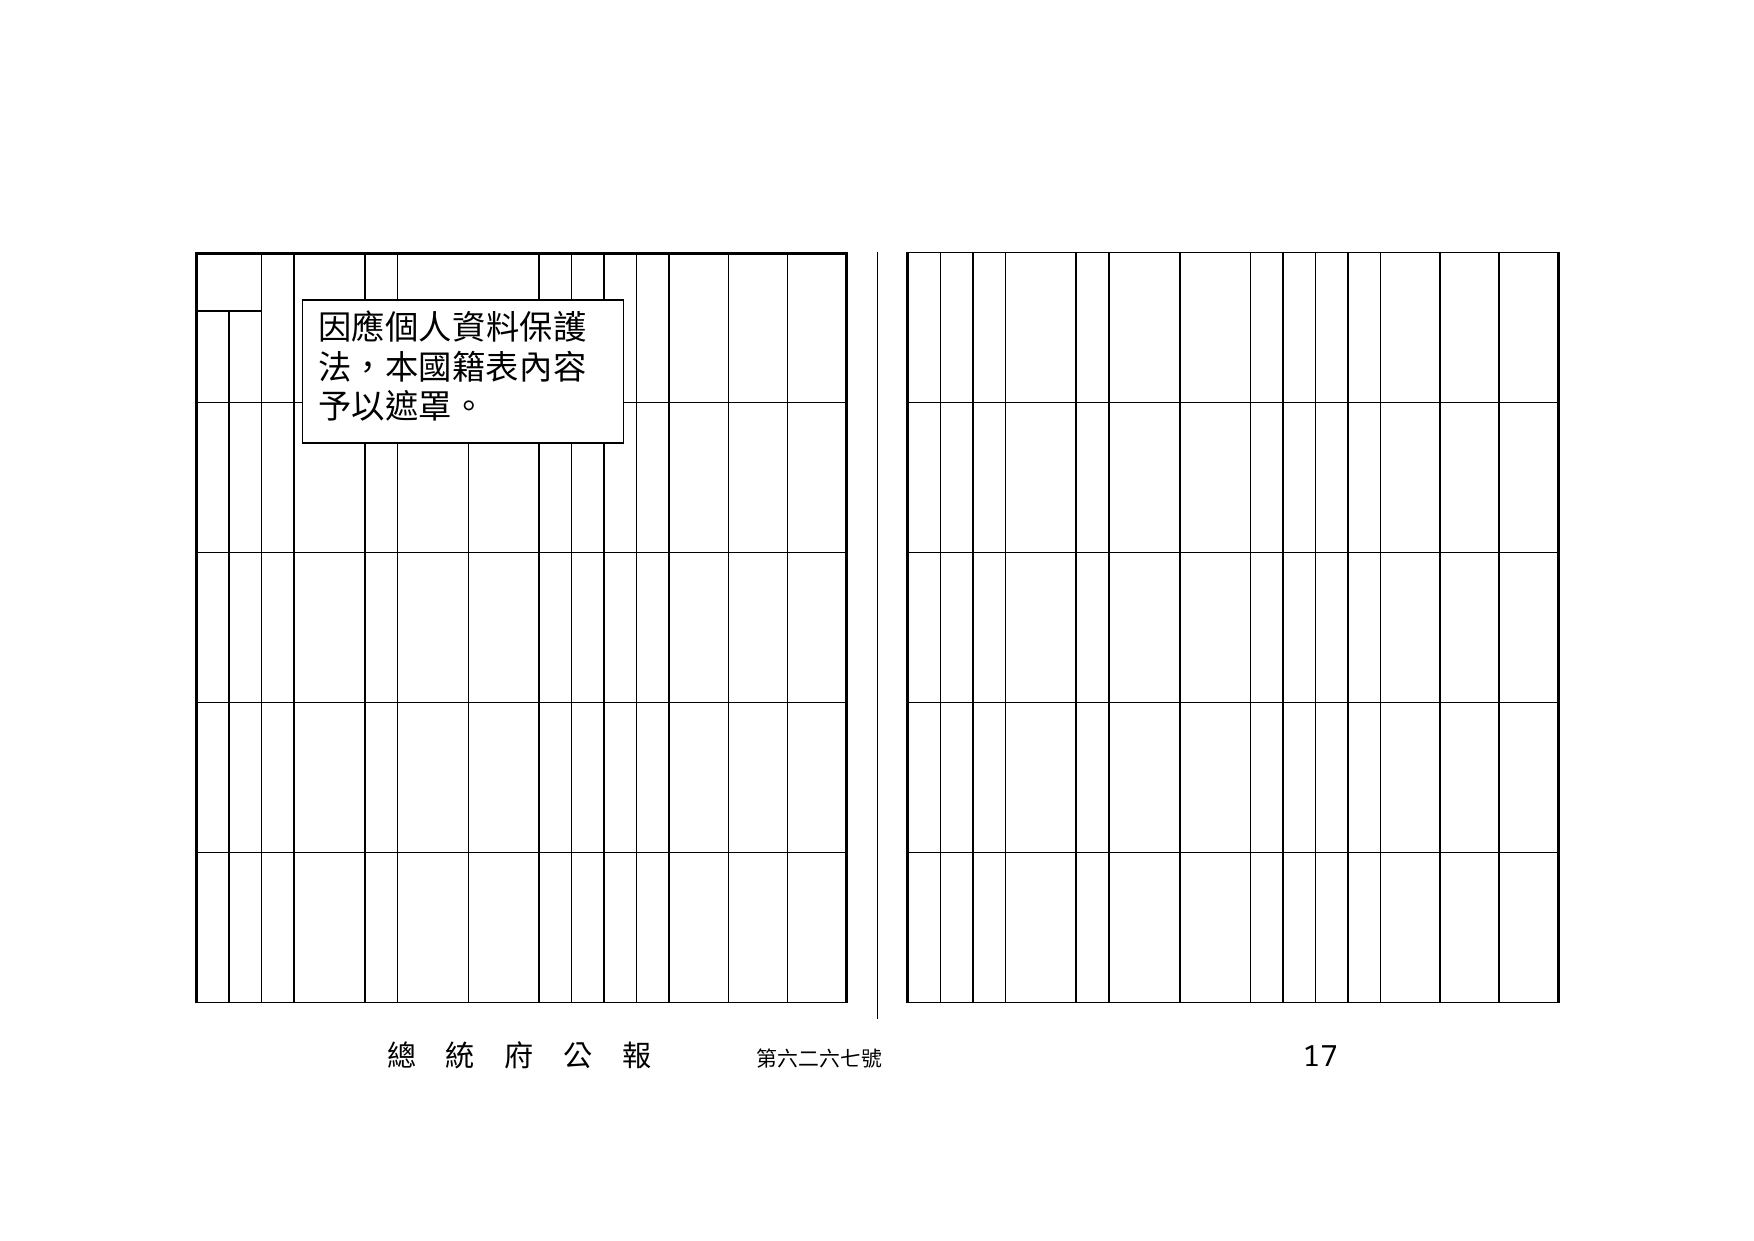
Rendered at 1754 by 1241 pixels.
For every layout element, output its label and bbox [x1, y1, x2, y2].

table_cell [516, 553, 538, 702]
table_cell [729, 853, 758, 1002]
table_cell [605, 703, 636, 852]
table_cell [1203, 253, 1227, 402]
table_cell [1181, 403, 1203, 552]
table_cell [540, 444, 571, 552]
table_cell [492, 444, 516, 552]
table_cell [909, 253, 940, 402]
table_cell [1529, 403, 1557, 552]
table_cell [230, 853, 261, 1002]
table_cell [1203, 703, 1227, 852]
table_cell [198, 403, 228, 552]
table_cell [974, 853, 1005, 1002]
table_cell [445, 853, 468, 1002]
table_cell [1053, 403, 1075, 552]
table_cell [398, 853, 421, 1002]
table_cell [699, 853, 728, 1002]
table_cell [318, 853, 341, 1002]
table_cell [1227, 703, 1250, 852]
table_cell [445, 703, 468, 852]
table_cell [670, 853, 699, 1002]
table_cell [1077, 853, 1108, 1002]
table_cell [469, 853, 492, 1002]
table_cell [788, 853, 817, 1002]
table_cell [1251, 403, 1282, 552]
table_cell [802, 553, 817, 702]
table_cell [1529, 553, 1557, 702]
table_cell [1500, 853, 1528, 1002]
table_cell [1284, 403, 1315, 552]
table_cell [941, 403, 972, 552]
table_cell [605, 853, 636, 1002]
table_cell [670, 553, 699, 702]
table_cell [1133, 553, 1156, 702]
table_cell [1029, 553, 1053, 702]
table_cell [1349, 553, 1380, 702]
table_cell [909, 853, 940, 1002]
table_cell [802, 403, 817, 552]
table_cell [572, 703, 603, 852]
table_cell [230, 703, 261, 852]
table_cell [637, 853, 668, 1002]
table_cell [1203, 853, 1227, 1002]
table_cell [1316, 553, 1347, 702]
table_cell [1181, 253, 1203, 402]
table_cell [1053, 853, 1075, 1002]
table_cell [1181, 703, 1203, 852]
table_cell [1251, 703, 1282, 852]
table_cell [445, 553, 468, 702]
table_cell [729, 703, 758, 852]
table_cell [1077, 703, 1108, 852]
table_cell [670, 403, 699, 552]
table_cell [1077, 403, 1108, 552]
table_cell [1284, 853, 1315, 1002]
table_cell [1053, 553, 1075, 702]
table_header [729, 255, 787, 402]
table_cell [605, 403, 636, 552]
table_cell [492, 703, 516, 852]
table_cell [198, 853, 228, 1002]
table_cell [572, 553, 603, 702]
table_cell [421, 553, 444, 702]
table_cell [1284, 703, 1315, 852]
table_cell [1469, 703, 1498, 852]
table_cell [758, 703, 787, 852]
table_cell [366, 853, 397, 1002]
table_cell [1203, 553, 1227, 702]
table_cell [1529, 853, 1557, 1002]
table_cell [398, 553, 421, 702]
table_cell [1500, 553, 1528, 702]
table_cell [1156, 403, 1179, 552]
table_cell [1227, 553, 1250, 702]
table_cell [941, 253, 972, 402]
table_header [366, 255, 397, 299]
table_cell [398, 703, 421, 852]
table_cell [974, 703, 1005, 852]
table_cell [909, 403, 940, 552]
table_cell [1381, 853, 1410, 1002]
table_cell [1349, 703, 1380, 852]
table_cell [788, 403, 802, 552]
table_cell [1349, 403, 1380, 552]
table_cell [974, 253, 1005, 402]
table_cell [421, 703, 444, 852]
table_cell [1349, 853, 1380, 1002]
table_cell [1006, 553, 1029, 702]
table_cell [572, 444, 603, 552]
table_cell [1029, 403, 1053, 552]
table_cell [318, 553, 341, 702]
table_cell [1156, 703, 1179, 852]
table_cell [729, 403, 758, 552]
table_cell [1077, 553, 1108, 702]
table_cell [262, 403, 293, 552]
table_header [398, 255, 538, 299]
table_cell [1381, 253, 1410, 402]
table_cell [230, 312, 261, 402]
table_cell [1500, 253, 1528, 402]
table_cell [758, 853, 787, 1002]
table_cell [1251, 853, 1282, 1002]
table_cell [1410, 253, 1439, 402]
table_cell [817, 553, 832, 702]
table_cell [1251, 553, 1282, 702]
table_cell [540, 553, 571, 702]
table_cell [262, 553, 293, 702]
table_cell [230, 403, 261, 552]
table_cell [605, 553, 636, 702]
table_cell [295, 853, 317, 1002]
table_cell [516, 853, 538, 1002]
table_cell [492, 853, 516, 1002]
table_cell [469, 444, 492, 552]
table_cell [817, 703, 845, 852]
table_cell [670, 703, 699, 852]
table_cell [1077, 253, 1108, 402]
table_cell [1410, 403, 1439, 552]
table_cell [1349, 253, 1380, 402]
table_cell [445, 444, 468, 552]
table_cell [492, 553, 516, 702]
table_cell [366, 703, 397, 852]
table_cell [1053, 253, 1075, 402]
table_cell [1529, 703, 1557, 852]
table_cell [341, 853, 364, 1002]
table_cell [1410, 853, 1439, 1002]
table_cell [398, 444, 421, 552]
table_cell [758, 553, 787, 702]
table_header [262, 255, 293, 402]
table_header [670, 255, 728, 402]
table_cell [366, 553, 397, 702]
table_cell [1181, 853, 1203, 1002]
table_cell [1410, 553, 1439, 702]
table_cell [909, 553, 940, 702]
table_cell [1006, 403, 1029, 552]
table_cell [1133, 853, 1156, 1002]
table_cell [318, 444, 341, 552]
table_cell [1029, 853, 1053, 1002]
table_cell [1441, 853, 1469, 1002]
table_cell [262, 703, 293, 852]
table_cell [637, 553, 668, 702]
table_cell [1469, 403, 1498, 552]
table_cell [1156, 253, 1179, 402]
table_header [605, 255, 636, 402]
table_cell [540, 853, 571, 1002]
table_cell [637, 703, 668, 852]
table_cell [699, 553, 728, 702]
table_header [572, 255, 603, 299]
table_cell [1227, 853, 1250, 1002]
table_cell [1381, 403, 1410, 552]
table_cell [366, 444, 397, 552]
table_cell [1469, 553, 1498, 702]
table_cell [1469, 253, 1498, 402]
table_cell [1110, 253, 1132, 402]
table_cell [729, 553, 758, 702]
table_cell [1006, 853, 1029, 1002]
table_cell [1529, 253, 1557, 402]
table_cell [1227, 253, 1250, 402]
table_cell [817, 403, 832, 552]
table_cell [1381, 553, 1410, 702]
table_cell [699, 703, 728, 852]
table_cell [1006, 253, 1029, 402]
table_cell [832, 553, 845, 702]
table_cell [1029, 253, 1053, 402]
table_header [637, 255, 668, 402]
table_cell [941, 703, 972, 852]
table_cell [1053, 703, 1075, 852]
table_cell [1316, 403, 1347, 552]
table_header [295, 255, 364, 402]
table_cell [262, 853, 293, 1002]
table_cell [540, 703, 571, 852]
table_cell [516, 703, 538, 852]
table_cell [1029, 703, 1053, 852]
table_header [303, 301, 623, 442]
table_cell [1133, 703, 1156, 852]
table_cell [1500, 703, 1528, 852]
table_cell [974, 553, 1005, 702]
table_cell [1441, 403, 1469, 552]
table_cell [295, 403, 317, 552]
table_cell [1316, 253, 1347, 402]
table_cell [1133, 253, 1156, 402]
table_cell [1227, 403, 1250, 552]
table_header [540, 255, 571, 299]
table_cell [1110, 553, 1132, 702]
table_cell [832, 403, 845, 552]
table_cell [318, 703, 341, 852]
table_cell [1133, 403, 1156, 552]
table_cell [1156, 553, 1179, 702]
table_cell [1110, 703, 1132, 852]
table_cell [758, 403, 787, 552]
table_cell [1110, 403, 1132, 552]
table_cell [1441, 553, 1469, 702]
table_cell [817, 853, 845, 1002]
table_cell [1441, 253, 1469, 402]
table_cell [1156, 853, 1179, 1002]
table_cell [1284, 253, 1315, 402]
table_cell [941, 553, 972, 702]
table_cell [516, 444, 538, 552]
table_cell [469, 553, 492, 702]
table_cell [1469, 853, 1498, 1002]
table_cell [295, 703, 317, 852]
table_cell [230, 553, 261, 702]
table_cell [941, 853, 972, 1002]
table_cell [295, 553, 317, 702]
table_cell [198, 703, 228, 852]
table_header [198, 255, 261, 310]
table_cell [1316, 703, 1347, 852]
table_cell [1410, 703, 1439, 852]
table_cell [421, 444, 444, 552]
table_cell [788, 703, 817, 852]
table_cell [421, 853, 444, 1002]
table_cell [198, 553, 228, 702]
table_cell [572, 853, 603, 1002]
table_cell [1006, 703, 1029, 852]
table_cell [974, 403, 1005, 552]
table_cell [1500, 403, 1528, 552]
table_cell [1381, 703, 1410, 852]
table_cell [1441, 703, 1469, 852]
table_cell [637, 403, 668, 552]
table_cell [1284, 553, 1315, 702]
table_cell [1251, 253, 1282, 402]
table_cell [1203, 403, 1227, 552]
table_cell [469, 703, 492, 852]
table_header [788, 255, 845, 402]
table_cell [341, 703, 364, 852]
table_cell [909, 703, 940, 852]
table_cell [788, 553, 802, 702]
table_cell [1181, 553, 1203, 702]
table_cell [341, 553, 364, 702]
table_cell [1110, 853, 1132, 1002]
table_cell [1316, 853, 1347, 1002]
table_cell [699, 403, 728, 552]
table_cell [341, 444, 364, 552]
table_cell [198, 312, 228, 402]
